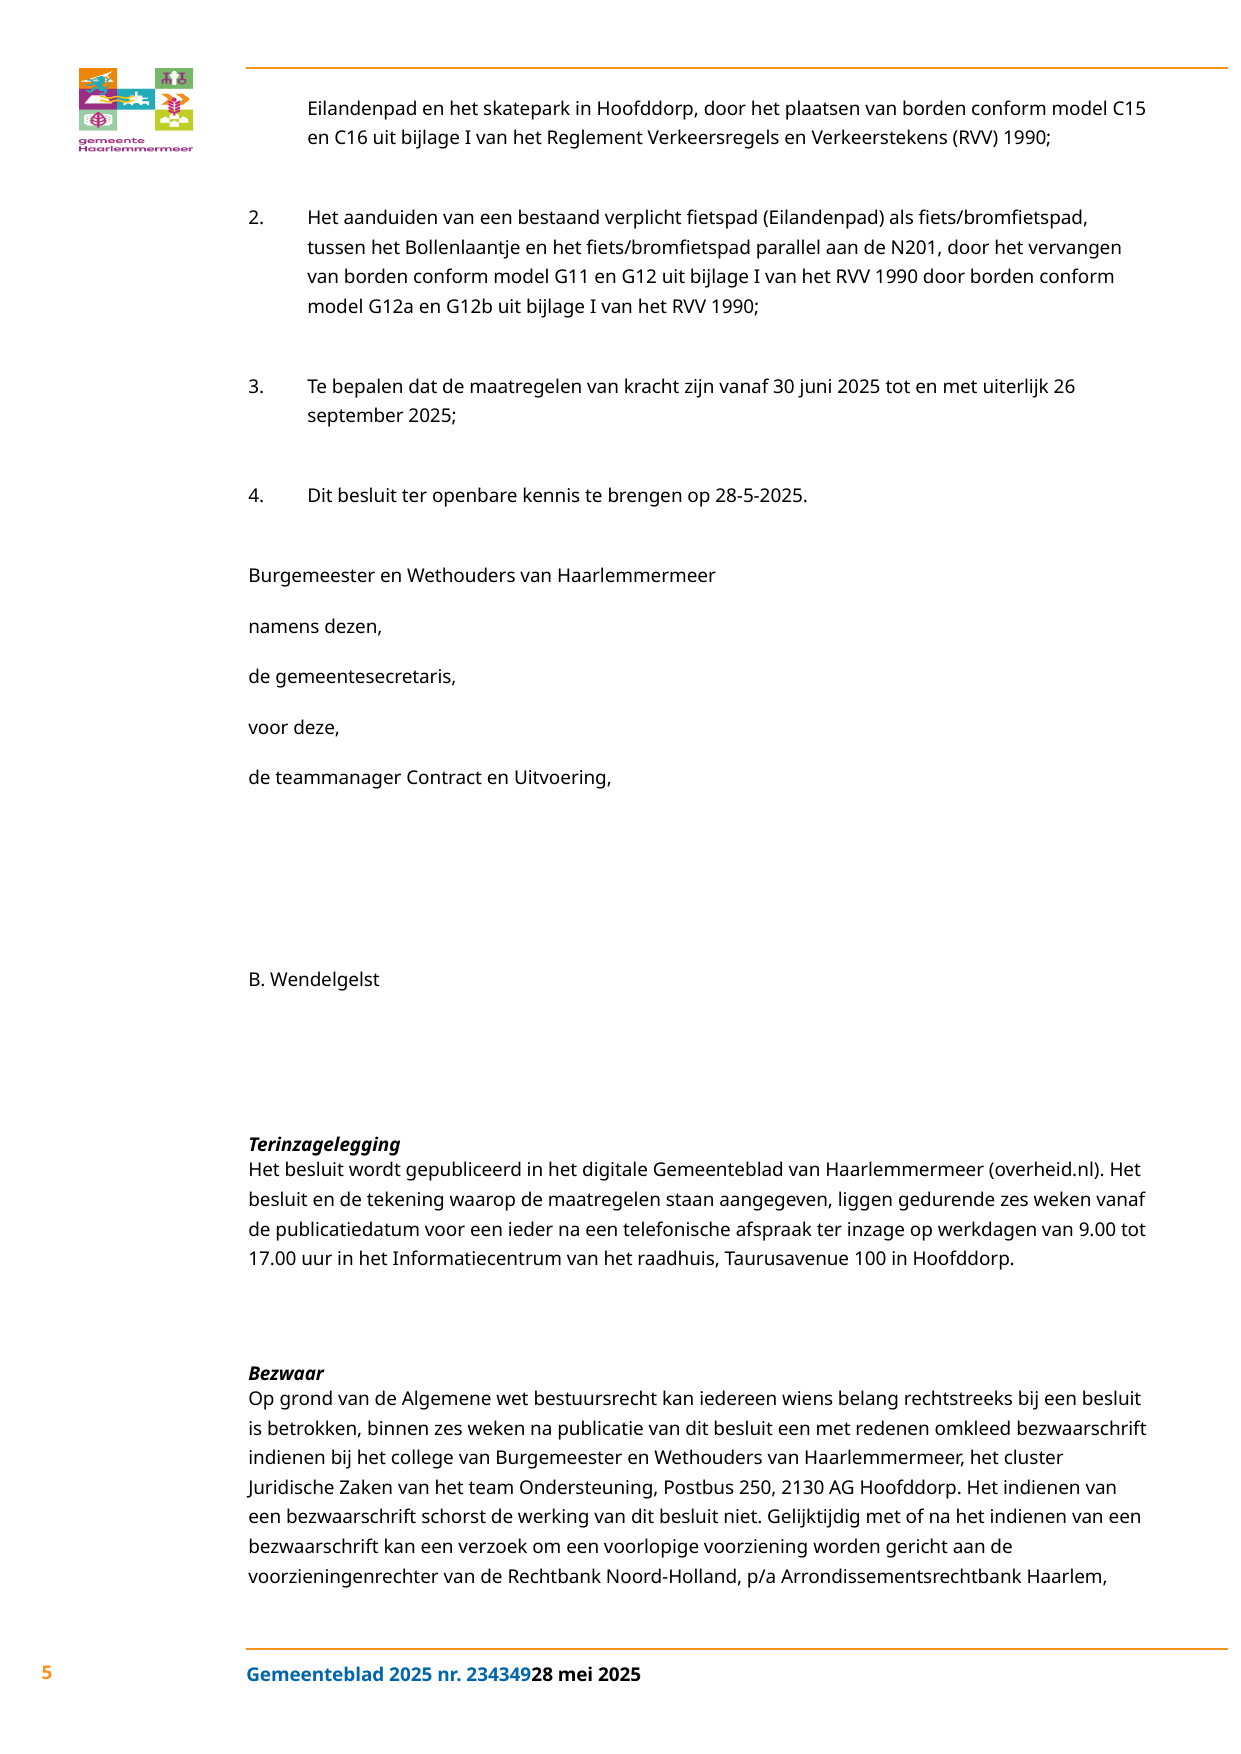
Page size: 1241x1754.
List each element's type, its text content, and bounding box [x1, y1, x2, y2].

list Te bepalen dat de maatregelen van kracht zijn vanaf 30 juni 2025 tot en met uiterlijk 26 september 2025; [248, 373, 1152, 428]
text Op grond van de Algemene wet bestuursrecht kan iedereen wiens belang rechtstreeks bij een besluit is betrokken, binnen zes weken na publicatie van dit besluit een met redenen omkleed bezwaarschrift indienen bij het college van Burgemeester en Wethouders van Haarlemmermeer, het cluster Juridische Zaken van het team Ondersteuning, Postbus 250, 2130 AG Hoofddorp. Het indienen van een bezwaarschrift schorst de werking van dit besluit niet. Gelijktijdig met of na het indienen van een bezwaarschrift kan een verzoek om een voorlopige voorziening worden gericht aan de voorzieningenrechter van de Rechtbank Noord-Holland, p/a Arrondissementsrechtbank Haarlem, [248, 1385, 1152, 1589]
picture [41, 47, 231, 172]
text Het besluit wordt gepubliceerd in het digitale Gemeenteblad van Haarlemmermeer (overheid.nl). Het besluit en de tekening waarop de maatregelen staan aangegeven, liggen gedurende zes weken vanaf de publicatiedatum voor een ieder na een telefonische afspraak ter inzage op werkdagen van 9.00 tot 17.00 uur in het Informatiecentrum van het raadhuis, Taurusavenue 100 in Hoofddorp. [248, 1157, 1152, 1271]
text Terinzagelegging [248, 1131, 1152, 1157]
text de gemeentesecretaris, [248, 663, 1152, 689]
list Het aanduiden van een bestaand verplicht fietspad (Eilandenpad) als fiets/bromfietspad, tussen het Bollenlaantje en het fiets/bromfietspad parallel aan de N201, door het vervangen van borden conform model G11 en G12 uit bijlage I van het RVV 1990 door borden conform model G12a en G12b uit bijlage I van het RVV 1990; [248, 204, 1152, 319]
text Burgemeester en Wethouders van Haarlemmermeer [248, 563, 1152, 588]
text B. Wendelgelst [248, 966, 1152, 992]
text voor deze, [248, 714, 1152, 740]
text namens dezen, [248, 613, 1152, 639]
list Eilandenpad en het skatepark in Hoofddorp, door het plaatsen van borden conform model C15 en C16 uit bijlage I van het Reglement Verkeersregels en Verkeerstekens (RVV) 1990; [248, 95, 1152, 150]
text Bezwaar [248, 1360, 1152, 1385]
list Dit besluit ter openbare kennis te brengen op 28-5-2025. [248, 483, 1152, 508]
text de teammanager Contract en Uitvoering, [248, 764, 1152, 790]
